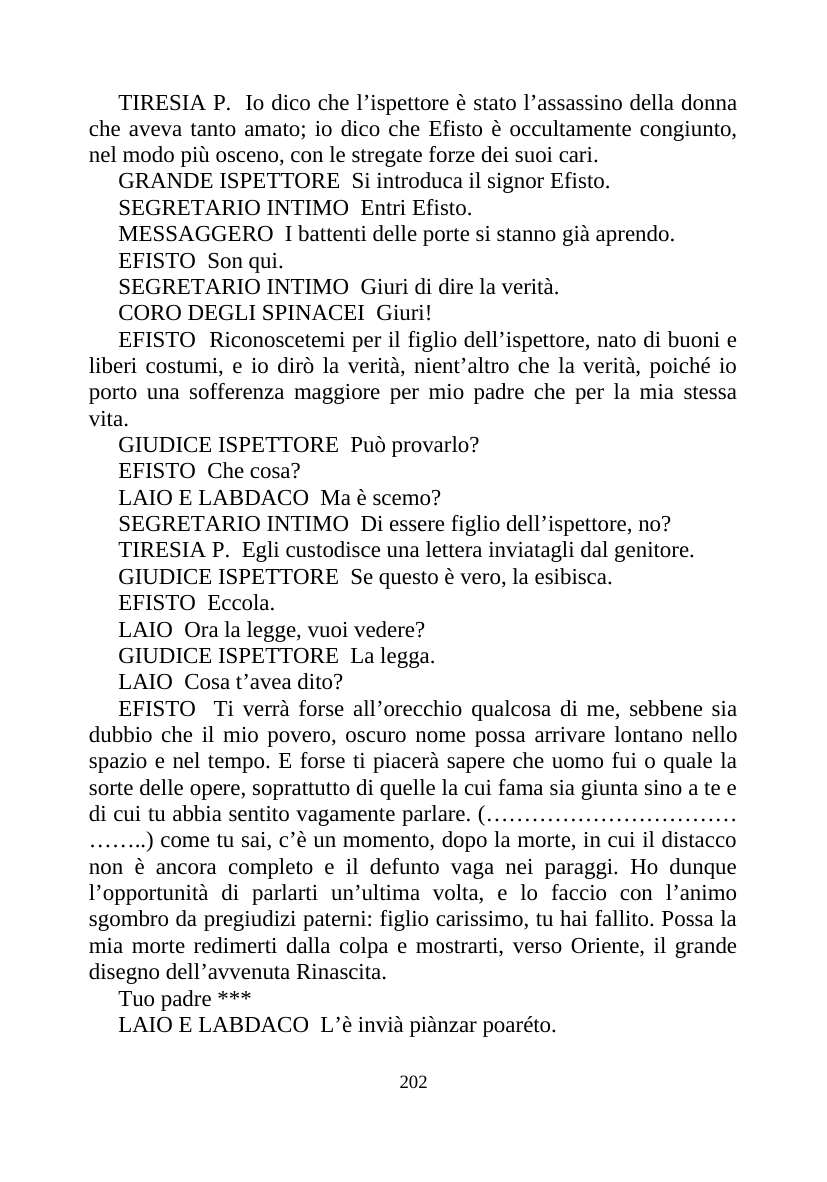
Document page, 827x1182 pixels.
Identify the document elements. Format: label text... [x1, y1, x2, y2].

text GIUDICE ISPETTORE Se questo è vero, la esibisca. [89, 563, 738, 589]
text EFISTO Son qui. [89, 247, 738, 273]
text SEGRETARIO INTIMO Entri Efisto. [89, 194, 738, 220]
text GRANDE ISPETTORE Si introduca il signor Efisto. [89, 168, 738, 194]
text SEGRETARIO INTIMO Di essere figlio dell’ispettore, no? [89, 510, 738, 537]
text LAIO E LABDACO L’è invià piànzar poaréto. [89, 1011, 738, 1037]
text LAIO E LABDACO Ma è scemo? [89, 484, 738, 510]
text SEGRETARIO INTIMO Giuri di dire la verità. [89, 273, 738, 299]
text EFISTO Riconoscetemi per il figlio dell’ispettore, nato di buoni e liberi costumi, e io dirò la verità, nient’altro che la verità, poiché io porto una sofferenza maggiore per mio padre che per la mia stessa vita. [89, 326, 738, 431]
text TIRESIA P. Io dico che l’ispettore è stato l’assassino della donna che aveva tanto amato; io dico che Efisto è occultamente congiunto, nel modo più osceno, con le stregate forze dei suoi cari. [89, 88, 738, 168]
text LAIO Ora la legge, vuoi vedere? [89, 616, 738, 642]
text GIUDICE ISPETTORE Può provarlo? [89, 431, 738, 457]
text EFISTO Ti verrà forse all’orecchio qualcosa di me, sebbene sia dubbio che il mio povero, oscuro nome possa arrivare lontano nello spazio e nel tempo. E forse ti piacerà sapere che uomo fui o quale la sorte delle opere, soprattutto di quelle la cui fama sia giunta sino a te e di cui tu abbia sentito vagamente parlare. (…………………………… ……..) come tu sai, c’è un momento, dopo la morte, in cui il distacco non è ancora completo e il defunto vaga nei paraggi. Ho dunque l’opportunità di parlarti un’ultima volta, e lo faccio con l’animo sgombro da pregiudizi paterni: figlio carissimo, tu hai fallito. Possa la mia morte redimerti dalla colpa e mostrarti, verso Oriente, il grande disegno dell’avvenuta Rinascita. [89, 695, 738, 984]
text Tuo padre *** [89, 984, 738, 1011]
text LAIO Cosa t’avea dito? [89, 668, 738, 695]
text MESSAGGERO I battenti delle porte si stanno già aprendo. [89, 220, 738, 247]
text EFISTO Che cosa? [89, 457, 738, 484]
text CORO DEGLI SPINACEI Giuri! [89, 299, 738, 326]
text EFISTO Eccola. [89, 589, 738, 616]
text TIRESIA P. Egli custodisce una lettera inviatagli dal genitore. [89, 537, 738, 563]
text GIUDICE ISPETTORE La legga. [89, 642, 738, 668]
